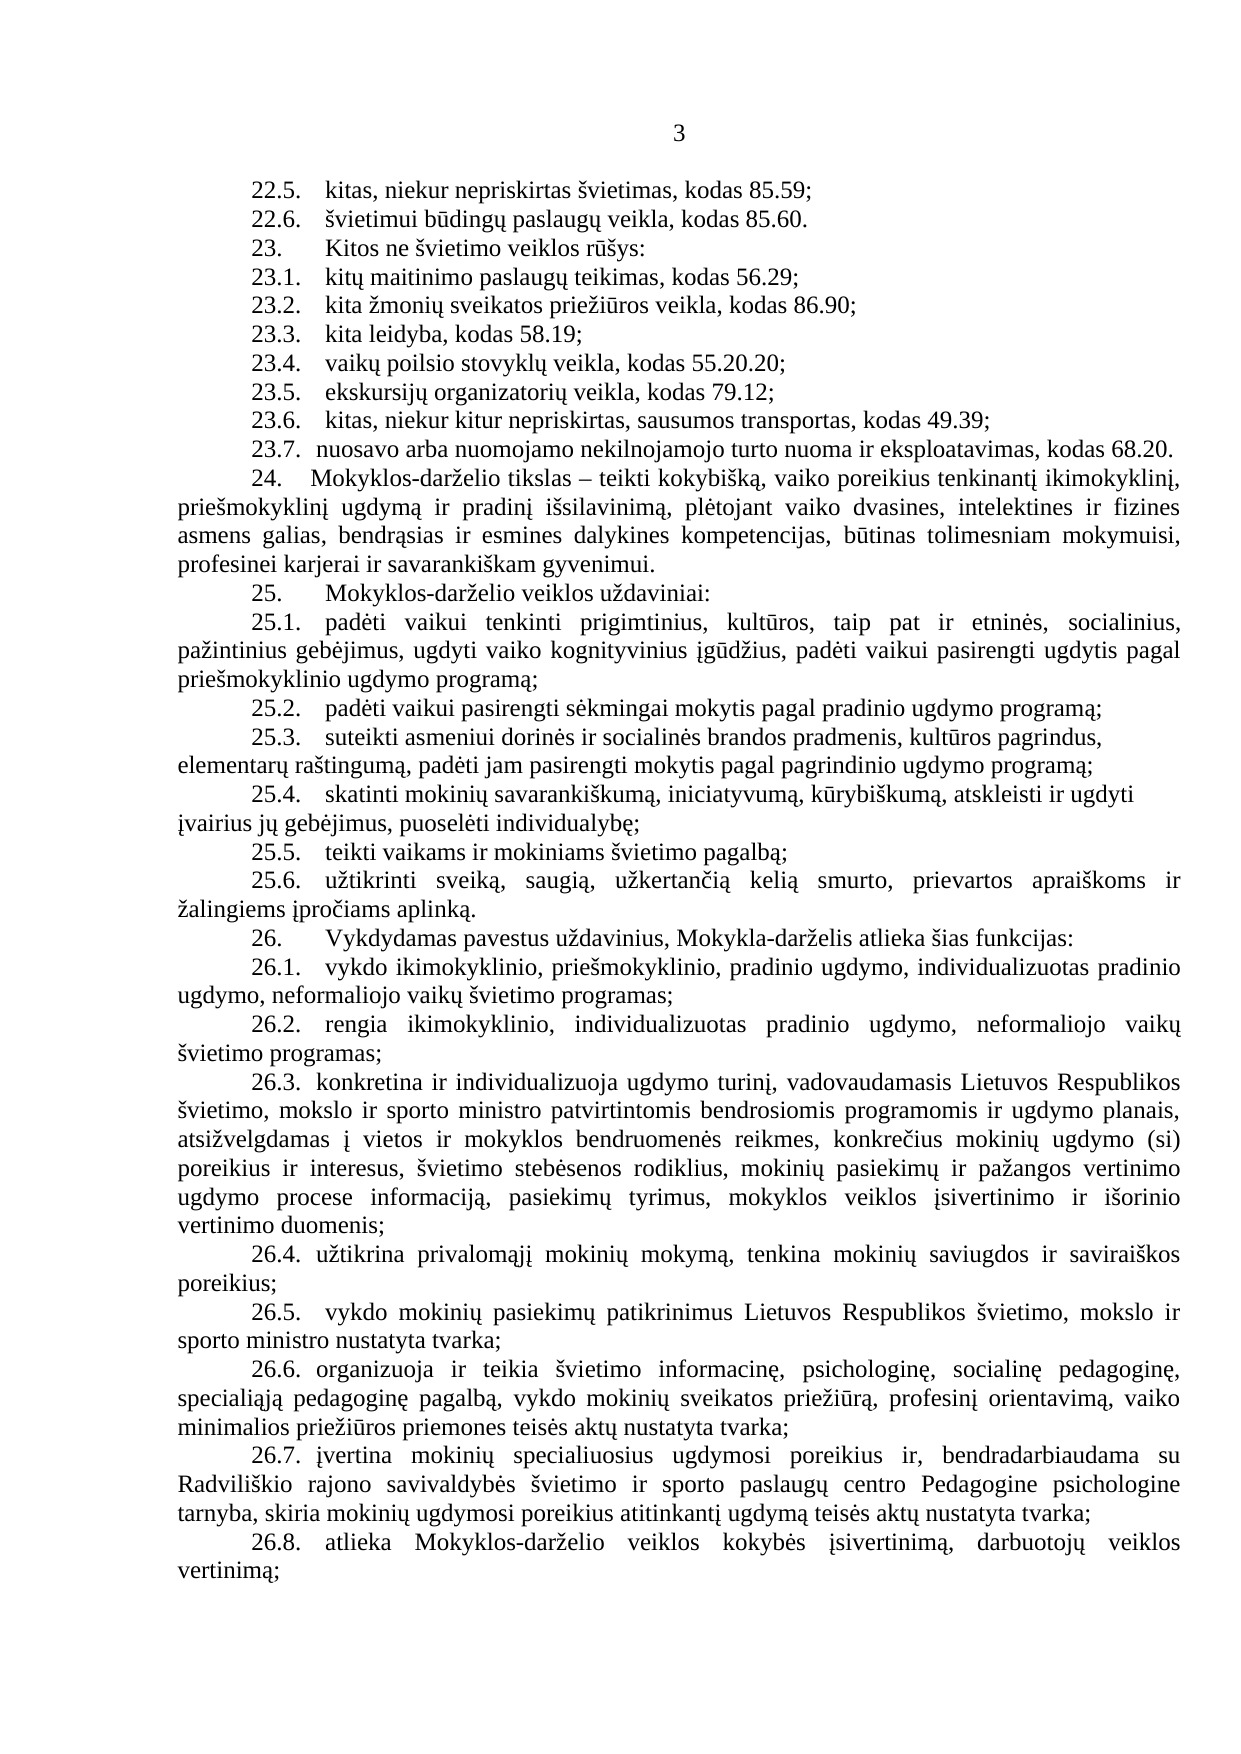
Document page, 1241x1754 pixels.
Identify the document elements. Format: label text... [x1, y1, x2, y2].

text 23.3. kita leidyba, kodas 58.19; [177, 319, 1181, 348]
text 25.5. teikti vaikams ir mokiniams švietimo pagalbą; [177, 837, 1181, 866]
text 22.5. kitas, niekur nepriskirtas švietimas, kodas 85.59; [177, 176, 1181, 204]
text 25.1. padėti vaikui tenkinti prigimtinius, kultūros, taip pat ir etninės, socialinius, pažintinius gebėjimus, ugdyti vaiko kognityvinius įgūdžius, padėti vaikui pasirengti ugdytis pagal priešmokyklinio ugdymo programą; [177, 607, 1181, 693]
text 25.4. skatinti mokinių savarankiškumą, iniciatyvumą, kūrybiškumą, atskleisti ir ugdyti įvairius jų gebėjimus, puoselėti individualybę; [177, 779, 1181, 837]
text 23.2. kita žmonių sveikatos priežiūros veikla, kodas 86.90; [177, 291, 1181, 319]
text 23. Kitos ne švietimo veiklos rūšys: [177, 233, 1181, 262]
text 26.8. atlieka Mokyklos-darželio veiklos kokybės įsivertinimą, darbuotojų veiklos vertinimą; [177, 1527, 1181, 1584]
text 23.7. nuosavo arba nuomojamo nekilnojamojo turto nuoma ir eksploatavimas, kodas 68.20. [177, 434, 1181, 463]
text 23.4. vaikų poilsio stovyklų veikla, kodas 55.20.20; [177, 348, 1181, 377]
text 25.6. užtikrinti sveiką, saugią, užkertančią kelią smurto, prievartos apraiškoms ir žalingiems įpročiams aplinką. [177, 866, 1181, 923]
text 25.2. padėti vaikui pasirengti sėkmingai mokytis pagal pradinio ugdymo programą; [177, 693, 1181, 722]
text 26.4. užtikrina privalomąjį mokinių mokymą, tenkina mokinių saviugdos ir saviraiškos poreikius; [177, 1239, 1181, 1297]
text 26.1. vykdo ikimokyklinio, priešmokyklinio, pradinio ugdymo, individualizuotas pradinio ugdymo, neformaliojo vaikų švietimo programas; [177, 952, 1181, 1009]
text 23.1. kitų maitinimo paslaugų teikimas, kodas 56.29; [177, 262, 1181, 291]
text 26. Vykdydamas pavestus uždavinius, Mokykla-darželis atlieka šias funkcijas: [177, 923, 1181, 952]
text 26.3. konkretina ir individualizuoja ugdymo turinį, vadovaudamasis Lietuvos Respublikos švietimo, mokslo ir sporto ministro patvirtintomis bendrosiomis programomis ir ugdymo planais, atsižvelgdamas į vietos ir mokyklos bendruomenės reikmes, konkrečius mokinių ugdymo (si) poreikius ir interesus, švietimo stebėsenos rodiklius, mokinių pasiekimų ir pažangos vertinimo ugdymo procese informaciją, pasiekimų tyrimus, mokyklos veiklos įsivertinimo ir išorinio vertinimo duomenis; [177, 1067, 1181, 1239]
text 23.5. ekskursijų organizatorių veikla, kodas 79.12; [177, 377, 1181, 406]
text 25. Mokyklos-darželio veiklos uždaviniai: [177, 578, 1181, 607]
text 26.6. organizuoja ir teikia švietimo informacinę, psichologinę, socialinę pedagoginę, specialiąją pedagoginę pagalbą, vykdo mokinių sveikatos priežiūrą, profesinį orientavimą, vaiko minimalios priežiūros priemones teisės aktų nustatyta tvarka; [177, 1354, 1181, 1441]
text 22.6. švietimui būdingų paslaugų veikla, kodas 85.60. [177, 204, 1181, 233]
text 25.3. suteikti asmeniui dorinės ir socialinės brandos pradmenis, kultūros pagrindus, elementarų raštingumą, padėti jam pasirengti mokytis pagal pagrindinio ugdymo programą; [177, 722, 1181, 779]
text 26.2. rengia ikimokyklinio, individualizuotas pradinio ugdymo, neformaliojo vaikų švietimo programas; [177, 1009, 1181, 1067]
text 26.5. vykdo mokinių pasiekimų patikrinimus Lietuvos Respublikos švietimo, mokslo ir sporto ministro nustatyta tvarka; [177, 1297, 1181, 1354]
text 24. Mokyklos-darželio tikslas – teikti kokybišką, vaiko poreikius tenkinantį ikimokyklinį, priešmokyklinį ugdymą ir pradinį išsilavinimą, plėtojant vaiko dvasines, intelektines ir fizines asmens galias, bendrąsias ir esmines dalykines kompetencijas, būtinas tolimesniam mokymuisi, profesinei karjerai ir savarankiškam gyvenimui. [177, 463, 1181, 578]
text 26.7. įvertina mokinių specialiuosius ugdymosi poreikius ir, bendradarbiaudama su Radviliškio rajono savivaldybės švietimo ir sporto paslaugų centro Pedagogine psichologine tarnyba, skiria mokinių ugdymosi poreikius atitinkantį ugdymą teisės aktų nustatyta tvarka; [177, 1441, 1181, 1527]
text 23.6. kitas, niekur kitur nepriskirtas, sausumos transportas, kodas 49.39; [177, 406, 1181, 434]
